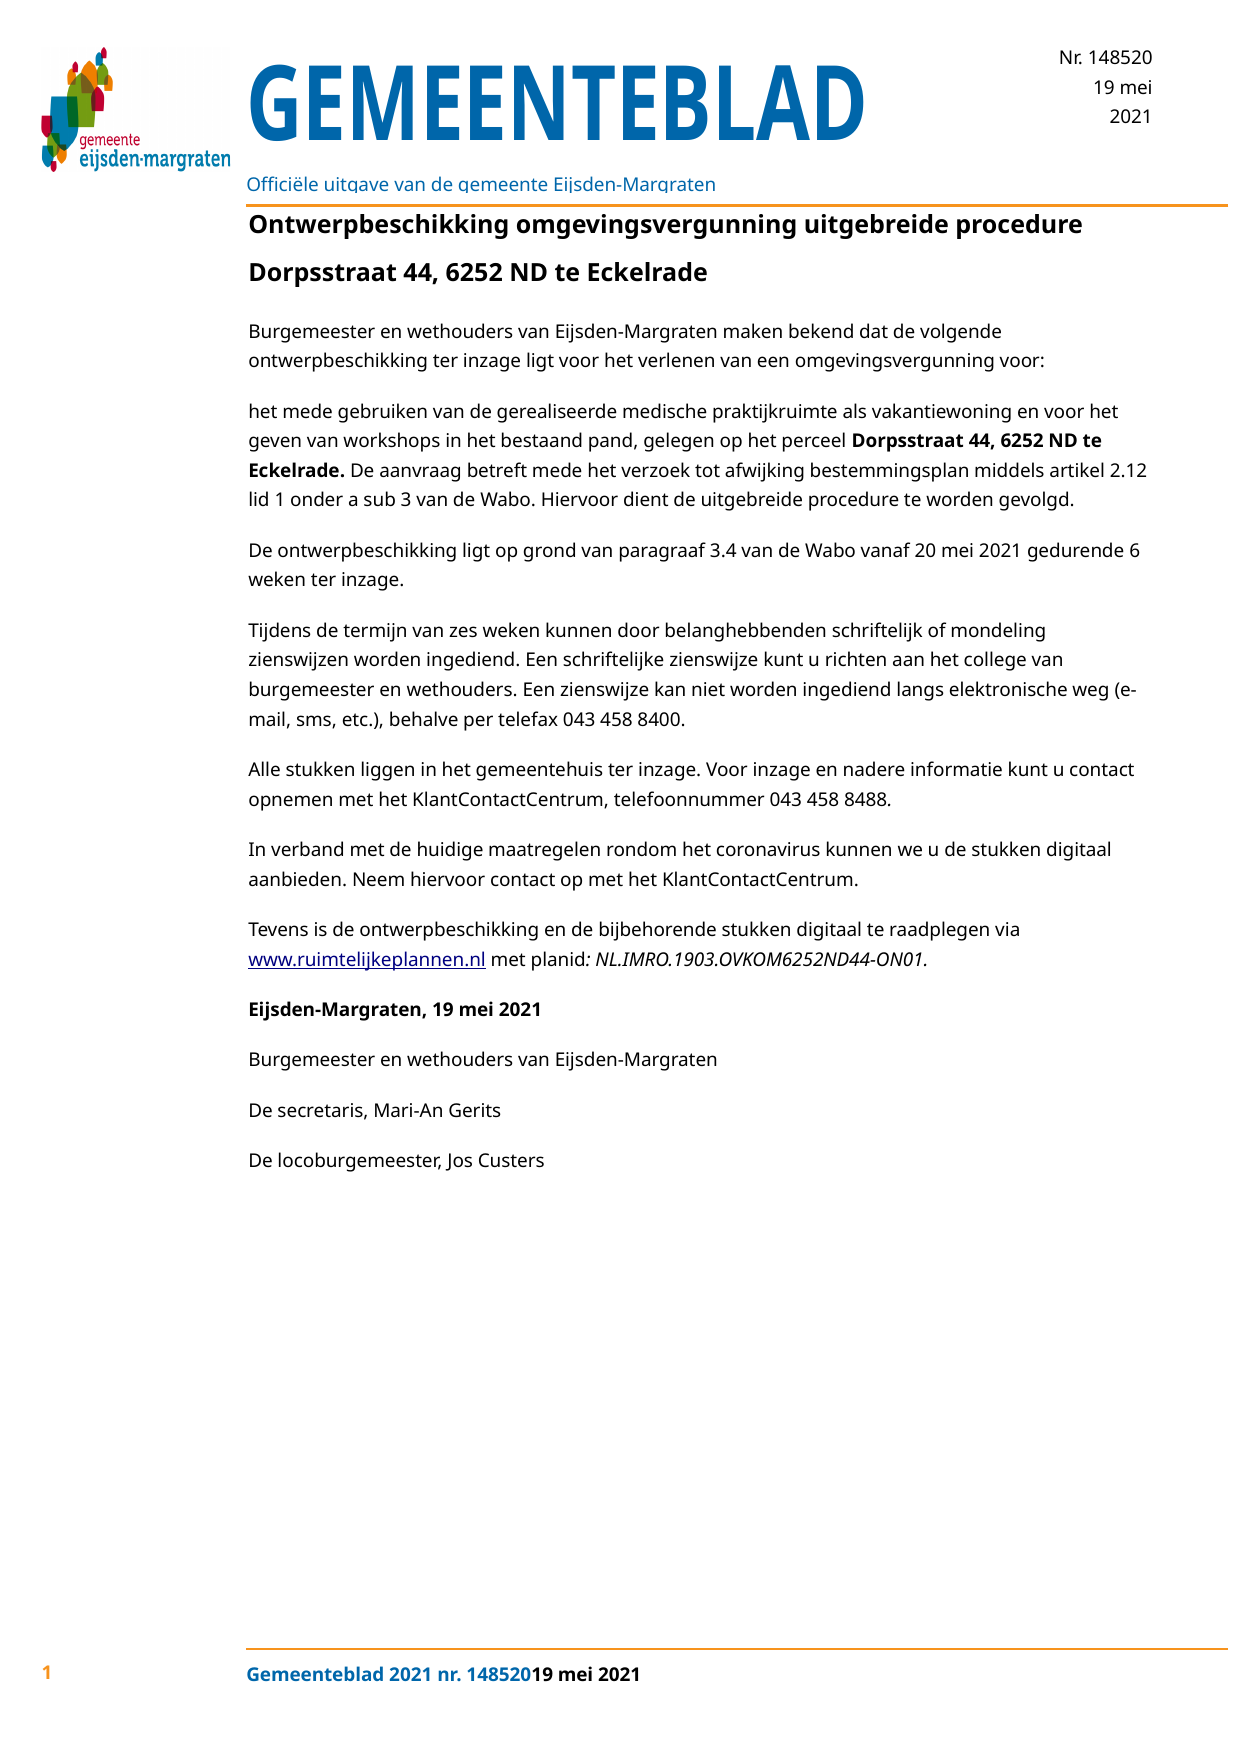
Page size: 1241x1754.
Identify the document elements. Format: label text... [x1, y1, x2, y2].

text Burgemeester en wethouders van Eijsden-Margraten [248, 1047, 1152, 1072]
text Tevens is de ontwerpbeschikking en de bijbehorende stukken digitaal te raadplegen via www.ruimtelijkeplannen.nl met planid: NL.IMRO.1903.OVKOM6252ND44-ON01. [248, 916, 1152, 972]
text Tijdens de termijn van zes weken kunnen door belanghebbenden schriftelijk of mondeling zienswijzen worden ingediend. Een schriftelijke zienswijze kunt u richten aan het college van burgemeester en wethouders. Een zienswijze kan niet worden ingediend langs elektronische weg (e-mail, sms, etc.), behalve per telefax 043 458 8400. [248, 617, 1152, 732]
picture [41, 47, 231, 172]
text De ontwerpbeschikking ligt op grond van paragraaf 3.4 van de Wabo vanaf 20 mei 2021 gedurende 6 weken ter inzage. [248, 537, 1152, 592]
text Burgemeester en wethouders van Eijsden-Margraten maken bekend dat de volgende ontwerpbeschikking ter inzage ligt voor het verlenen van een omgevingsvergunning voor: [248, 318, 1152, 373]
text Alle stukken liggen in het gemeentehuis ter inzage. Voor inzage en nadere informatie kunt u contact opnemen met het KlantContactCentrum, telefoonnummer 043 458 8488. [248, 756, 1152, 812]
text Ontwerpbeschikking omgevingsvergunning uitgebreide procedure Dorpsstraat 44, 6252 ND te Eckelrade [248, 207, 1152, 288]
text Eijsden-Margraten, 19 mei 2021 [248, 996, 1152, 1022]
text In verband met de huidige maatregelen rondom het coronavirus kunnen we u de stukken digitaal aanbieden. Neem hiervoor contact op met het KlantContactCentrum. [248, 836, 1152, 892]
text De secretaris, Mari-An Gerits [248, 1097, 1152, 1123]
text het mede gebruiken van de gerealiseerde medische praktijkruimte als vakantiewoning en voor het geven van workshops in het bestaand pand, gelegen op het perceel Dorpsstraat 44, 6252 ND te Eckelrade. De aanvraag betreft mede het verzoek tot afwijking bestemmingsplan middels artikel 2.12 lid 1 onder a sub 3 van de Wabo. Hiervoor dient de uitgebreide procedure te worden gevolgd. [248, 398, 1152, 512]
text De locoburgemeester, Jos Custers [248, 1147, 1152, 1173]
